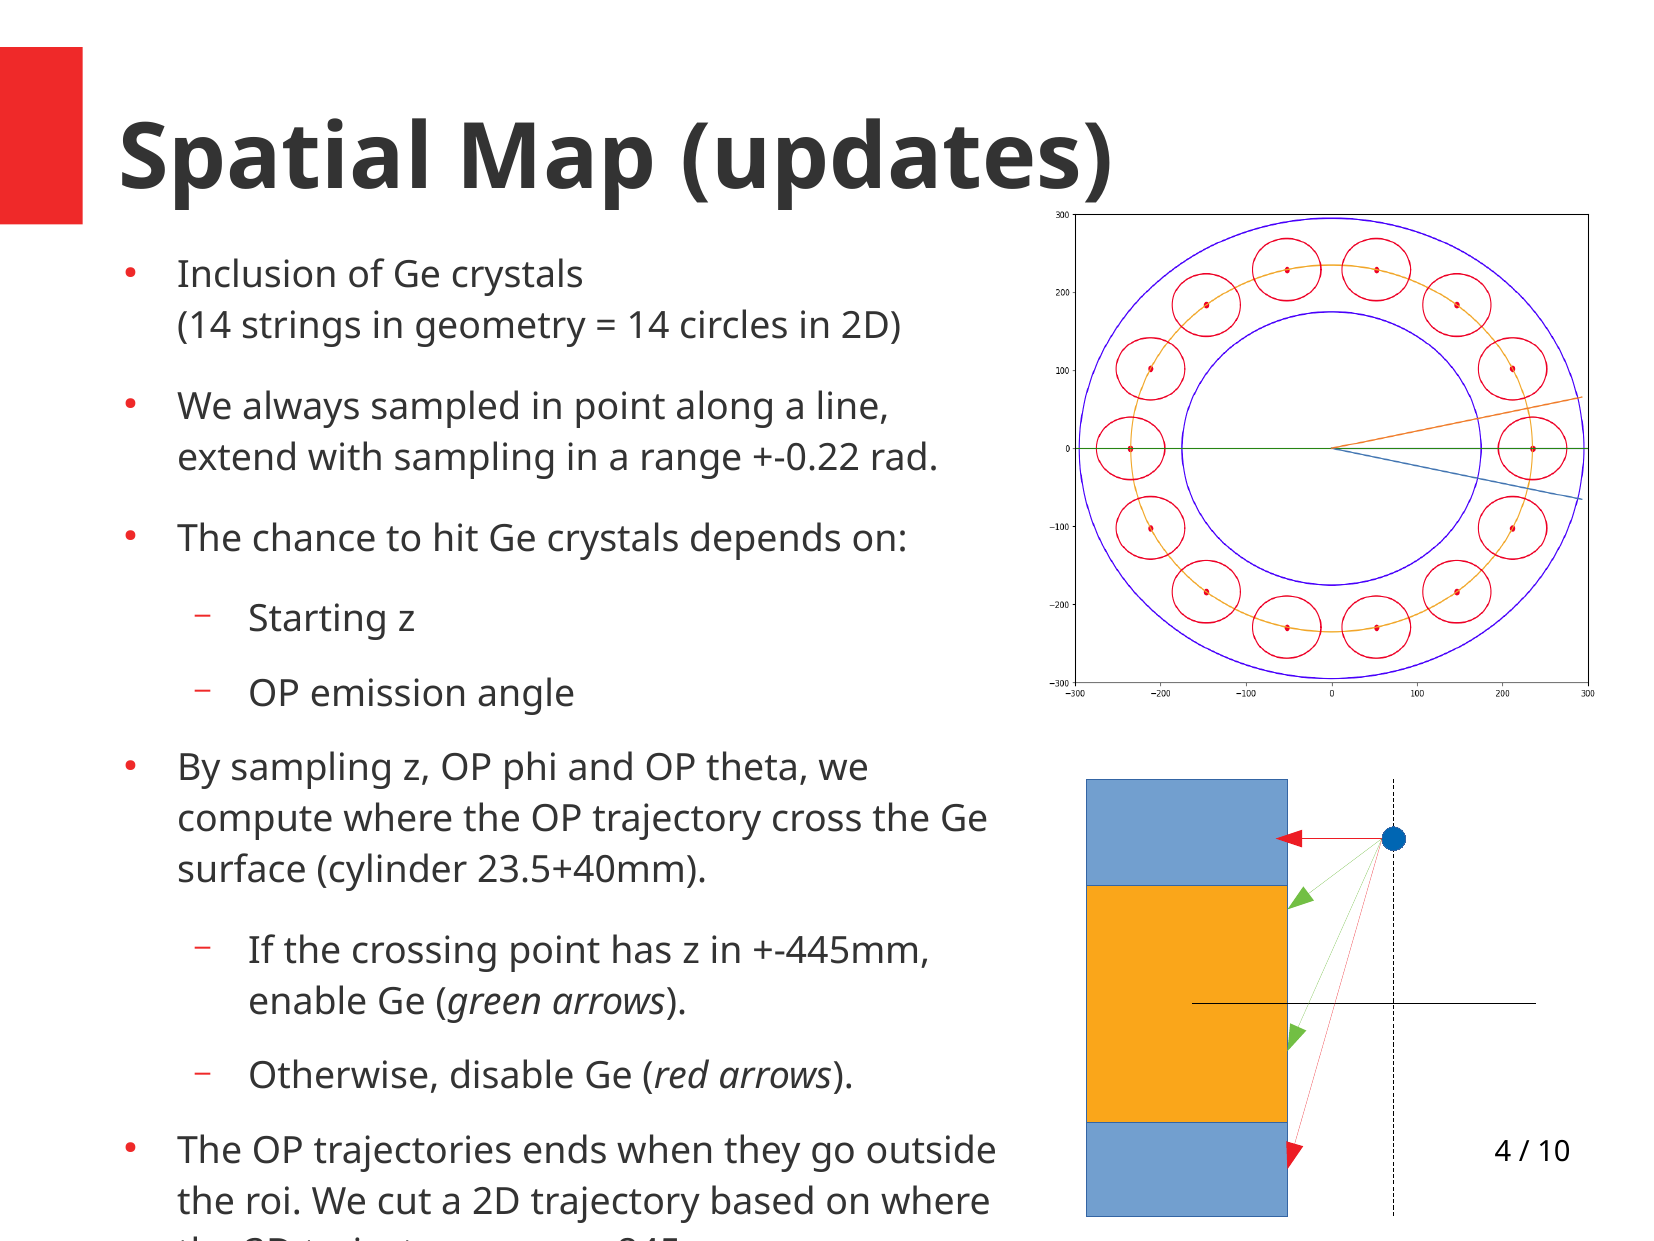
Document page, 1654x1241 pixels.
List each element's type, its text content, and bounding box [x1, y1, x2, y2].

picture [1016, 141, 1654, 749]
text_box [1381, 826, 1406, 851]
text_box [1086, 779, 1288, 1217]
title Spatial Map (updates) [118, 49, 1571, 257]
list Inclusion of Ge crystals (14 strings in geometry = 14 circles in 2D) We always sampled in point along a line, extend with sampling in a range +-0.22 rad. The chance to hit Ge crystals depends on: Starting z OP emission angle By sampling z, OP phi and OP theta, we compute where the OP trajectory cross the Ge surface (cylinder 23.5+40mm). If the crossing point has z in +-445mm, enable Ge (green arrows). Otherwise, disable Ge (red arrows). The OP trajectories ends when they go outside the roi. We cut a 2D trajectory based on where the 3D trajectory cross +-845mm. [106, 248, 1016, 1217]
